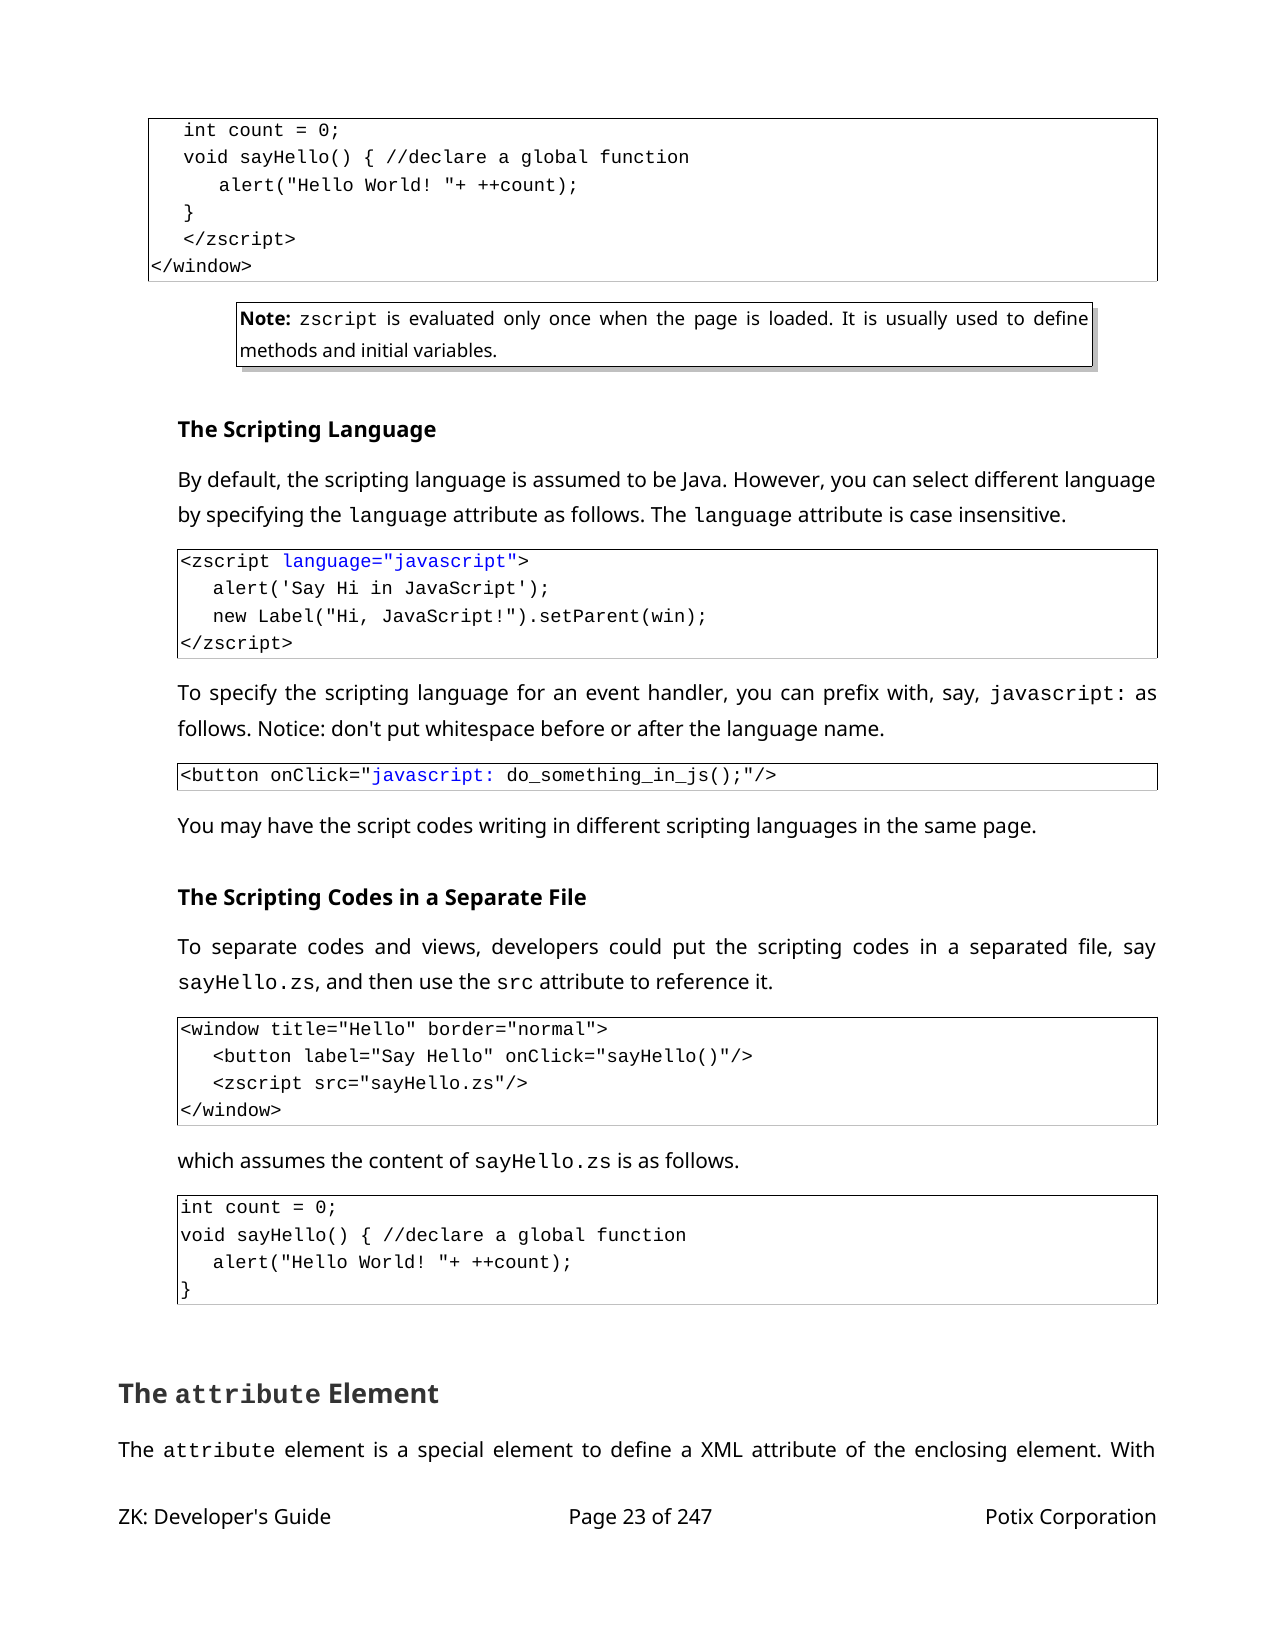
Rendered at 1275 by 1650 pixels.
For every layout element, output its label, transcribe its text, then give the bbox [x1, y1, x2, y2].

text The attribute element is a special element to define a XML attribute of the enclosing element. With [118, 1435, 1157, 1464]
text <window title="Hello" border="normal"> [178, 1018, 1157, 1041]
subtitle The attribute Element [118, 1375, 1157, 1412]
text alert("Hello World! "+ ++count); [178, 1249, 1157, 1274]
text int count = 0; [149, 119, 1157, 142]
text To separate codes and views, developers could put the scripting codes in a separated file, say sayHello.zs, and then use the src attribute to reference it. [177, 932, 1157, 996]
text </zscript> [178, 631, 1157, 658]
text To specify the scripting language for an event handler, you can prefix with, say, javascript: as follows. Notice: don't put whitespace before or after the language name. [177, 678, 1157, 742]
text new Label("Hi, JavaScript!").setParent(win); [178, 603, 1157, 628]
text void sayHello() { //declare a global function [149, 145, 1157, 169]
text } [178, 1277, 1157, 1304]
text int count = 0; [178, 1196, 1157, 1219]
text By default, the scripting language is assumed to be Java. However, you can select different language by specifying the language attribute as follows. The language attribute is case insensitive. [177, 465, 1157, 528]
text <button label="Say Hello" onClick="sayHello()"/> [178, 1044, 1157, 1068]
text which assumes the content of sayHello.zs is as follows. [177, 1146, 1157, 1174]
text </window> [178, 1098, 1157, 1125]
text </zscript> [149, 227, 1157, 251]
text <zscript src="sayHello.zs"/> [178, 1071, 1157, 1095]
text Note: zscript is evaluated only once when the page is loaded. It is usually used to define methods and initial variables. [237, 303, 1092, 366]
subtitle The Scripting Language [177, 414, 1157, 444]
text alert("Hello World! "+ ++count); [149, 172, 1157, 197]
subtitle The Scripting Codes in a Separate File [177, 882, 1157, 912]
text <zscript language="javascript"> [178, 550, 1157, 573]
text <button onClick="javascript: do_something_in_js();"/> [178, 764, 1157, 790]
text void sayHello() { //declare a global function [178, 1222, 1157, 1247]
text You may have the script codes writing in different scripting languages in the same page. [177, 811, 1157, 839]
text } [149, 200, 1157, 224]
text </window> [149, 254, 1157, 281]
text alert('Say Hi in JavaScript'); [178, 576, 1157, 601]
